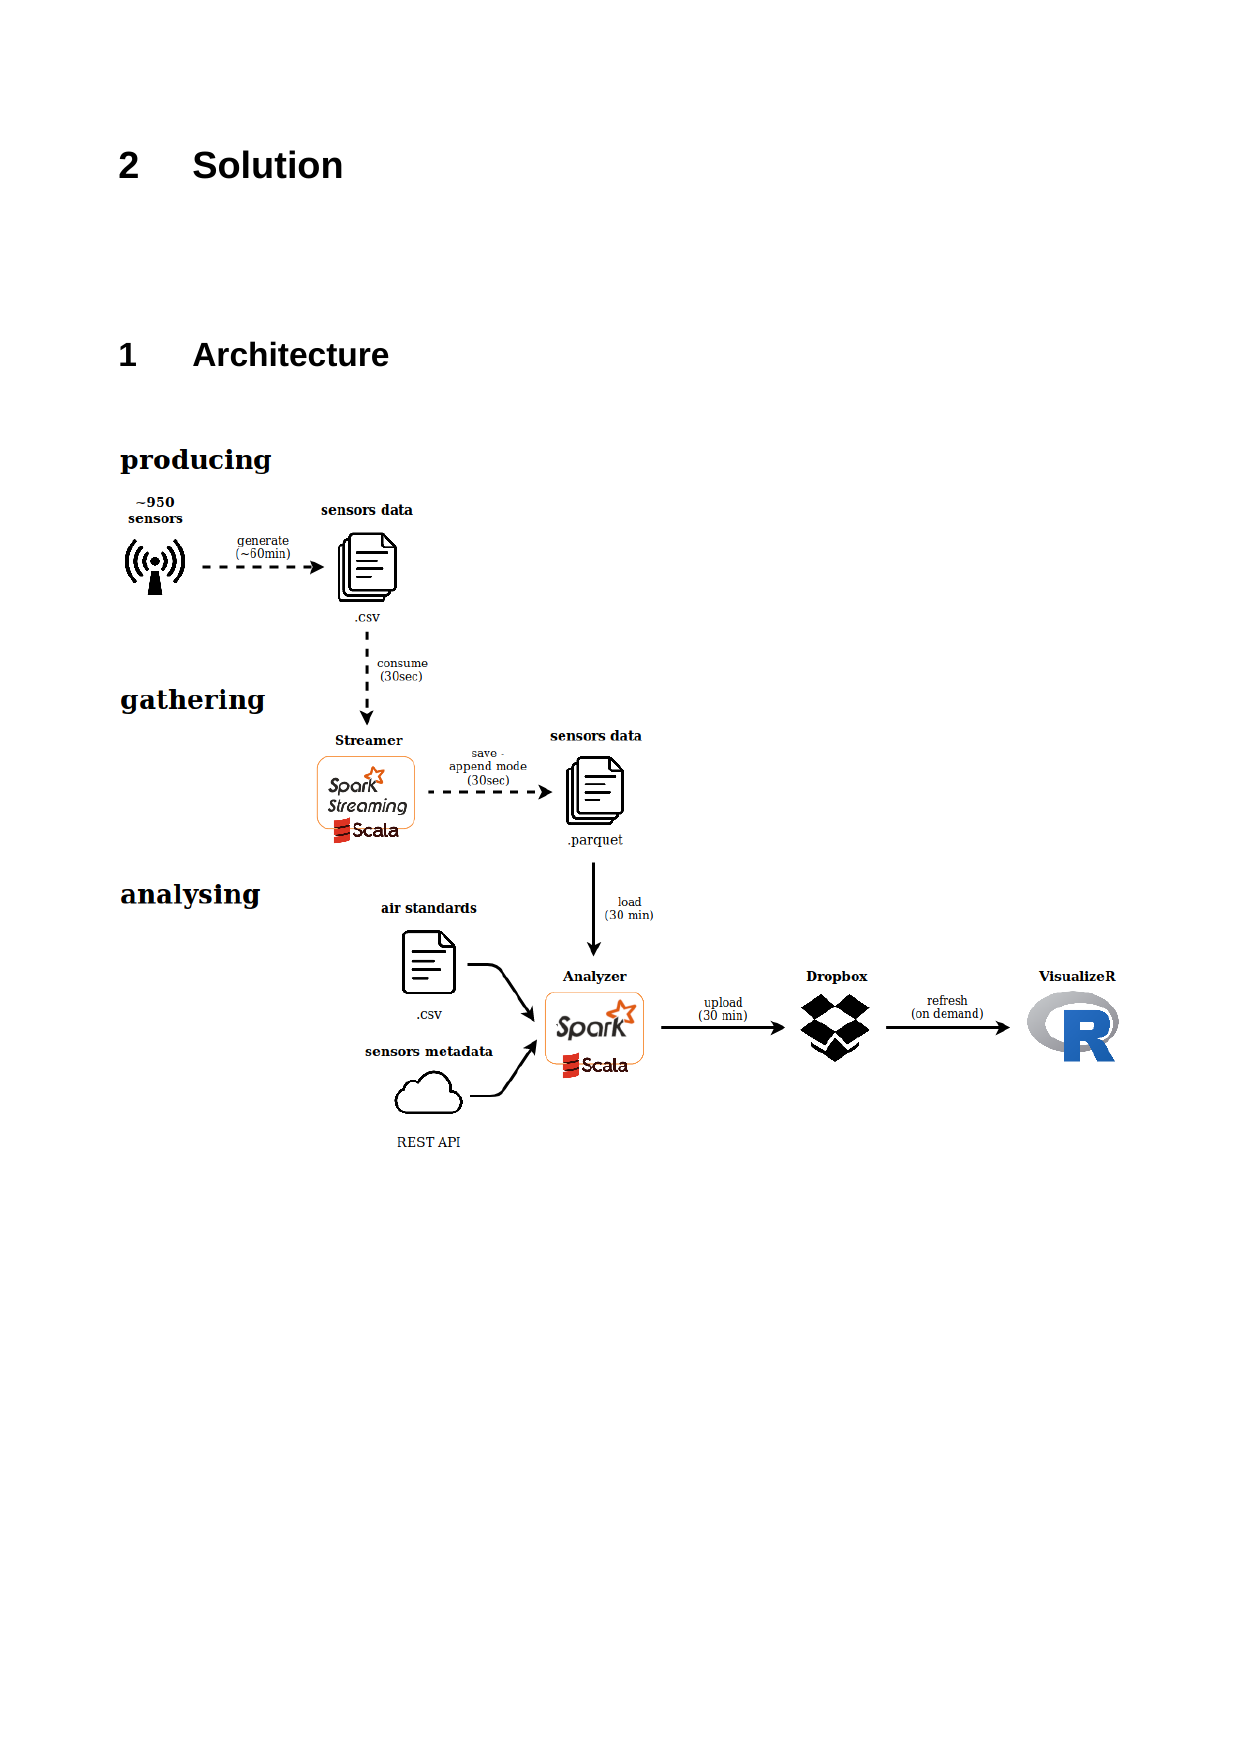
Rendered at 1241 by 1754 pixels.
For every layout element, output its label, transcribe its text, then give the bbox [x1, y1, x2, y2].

subtitle Architecture [118, 335, 1122, 374]
subtitle Solution [118, 143, 1122, 187]
picture [118, 443, 1123, 1156]
